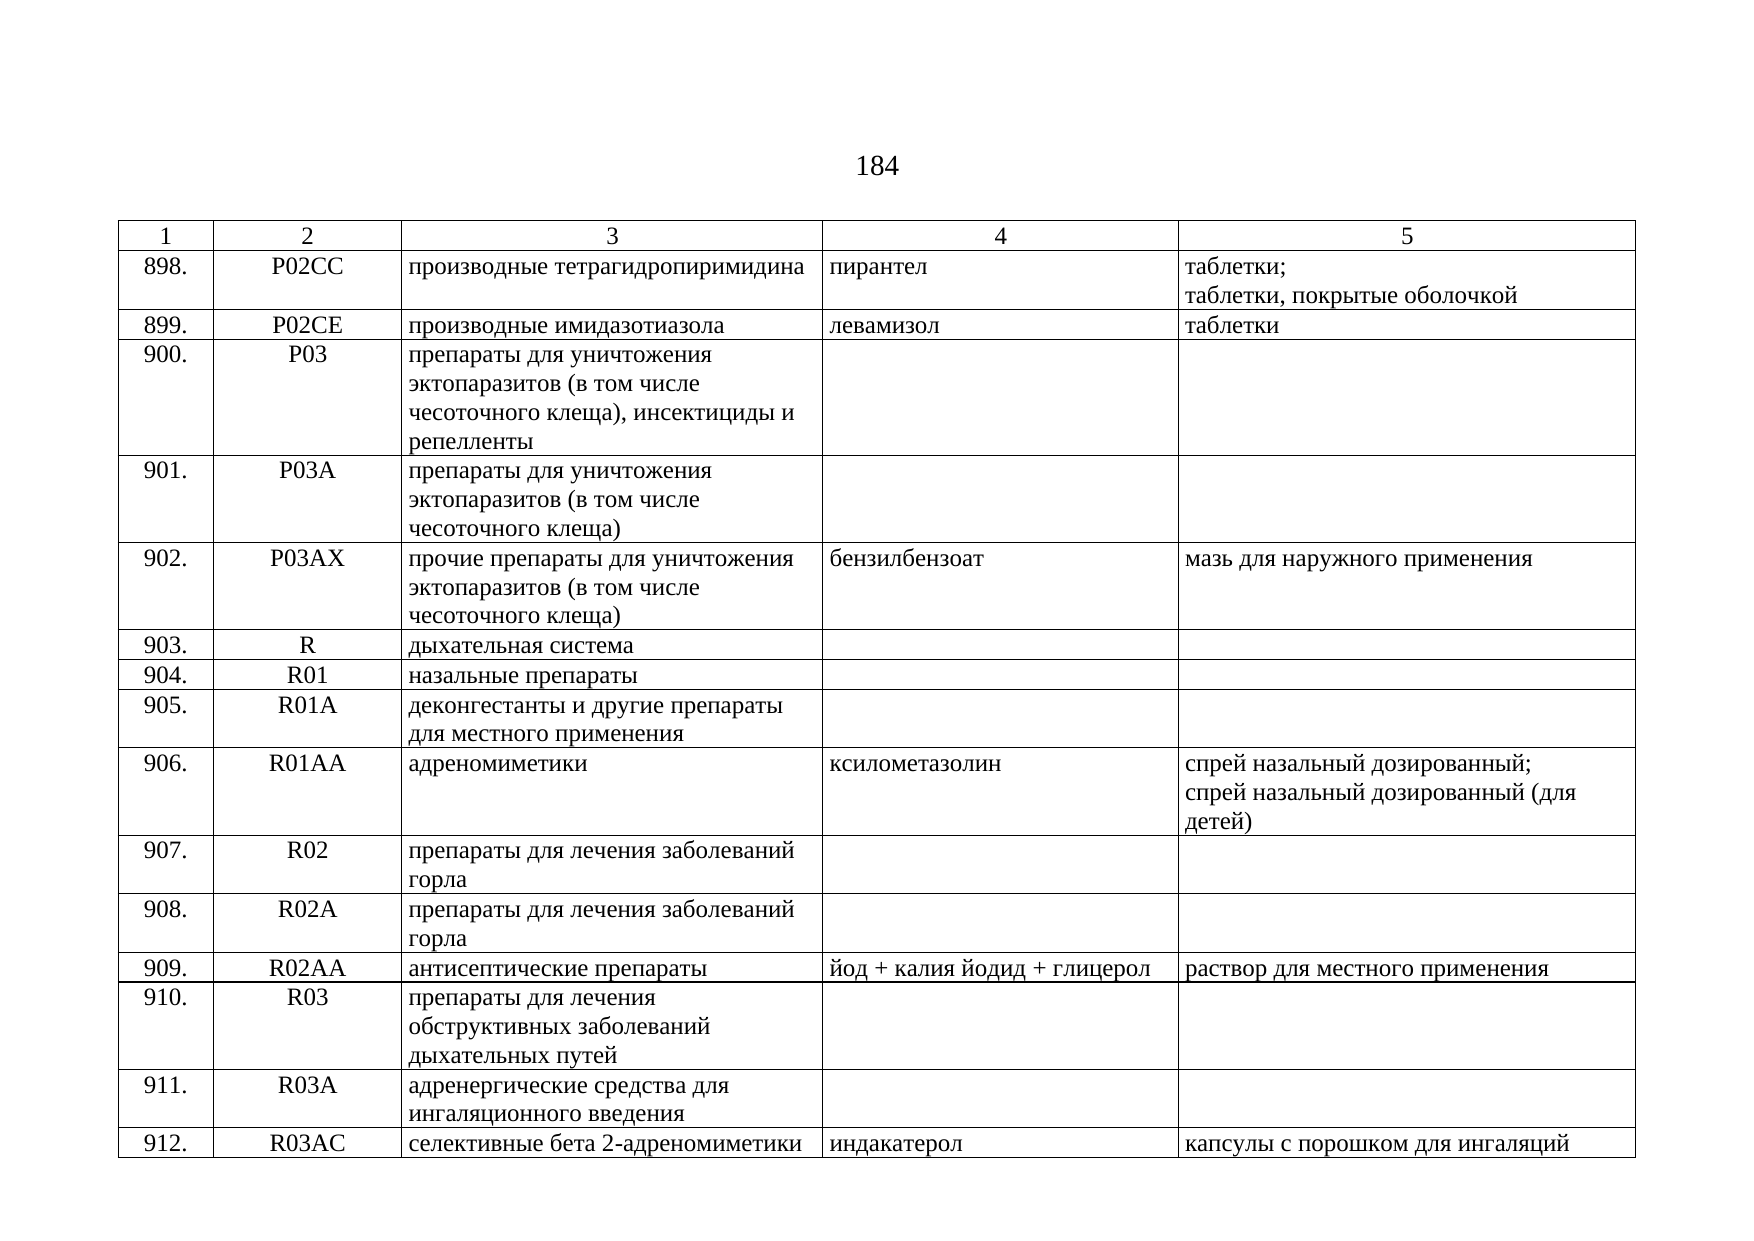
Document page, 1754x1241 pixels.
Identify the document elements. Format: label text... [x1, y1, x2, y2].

table_cell производные тетрагидропиримидина [402, 251, 822, 309]
table_cell P02CC [214, 251, 401, 309]
table_cell мазь для наружного применения [1179, 543, 1635, 629]
table_cell [119, 310, 213, 338]
table_cell [1179, 660, 1635, 689]
table_cell дыхательная система [402, 630, 822, 659]
table_header 4 [823, 221, 1178, 250]
table_cell [119, 660, 213, 689]
table_cell [119, 1070, 213, 1127]
table_cell [1179, 836, 1635, 893]
table_cell [1179, 690, 1635, 747]
table_header 1 [119, 221, 213, 250]
table_cell [1179, 894, 1635, 952]
table_cell бензилбензоат [823, 543, 1178, 629]
table_cell [823, 456, 1178, 542]
table_cell препараты для уничтожения эктопаразитов (в том числе чесоточного клеща) [402, 456, 822, 542]
table_cell [119, 630, 213, 659]
table_cell [823, 894, 1178, 952]
table_cell R01AA [214, 748, 401, 834]
table_header 2 [214, 221, 401, 250]
table_cell ксилометазолин [823, 748, 1178, 834]
table_cell [119, 543, 213, 629]
table_cell антисептические препараты [402, 953, 822, 981]
table_cell таблетки; таблетки, покрытые оболочкой [1179, 251, 1635, 309]
table_cell [823, 630, 1178, 659]
table_cell [1179, 340, 1635, 454]
table_cell [823, 340, 1178, 454]
table_cell спрей назальный дозированный; спрей назальный дозированный (для детей) [1179, 748, 1635, 834]
table_cell [823, 690, 1178, 747]
table_cell [1179, 456, 1635, 542]
table_cell левамизол [823, 310, 1178, 338]
table_header 5 [1179, 221, 1635, 250]
table_cell селективные бета 2‑адреномиметики [402, 1128, 822, 1157]
table_cell йод + калия йодид + глицерол [823, 953, 1178, 981]
table_cell R01A [214, 690, 401, 747]
table_cell R [214, 630, 401, 659]
table_cell [119, 983, 213, 1069]
table_cell R03A [214, 1070, 401, 1127]
table_cell препараты для уничтожения эктопаразитов (в том числе чесоточного клеща), инсектициды и репелленты [402, 340, 822, 454]
table_cell [119, 894, 213, 952]
table_cell прочие препараты для уничтожения эктопаразитов (в том числе чесоточного клеща) [402, 543, 822, 629]
table_cell R02AA [214, 953, 401, 981]
table_cell индакатерол [823, 1128, 1178, 1157]
table_cell R03 [214, 983, 401, 1069]
table_cell пирантел [823, 251, 1178, 309]
table_cell [119, 340, 213, 454]
table_cell деконгестанты и другие препараты для местного применения [402, 690, 822, 747]
table_cell [119, 251, 213, 309]
table_cell препараты для лечения заболеваний горла [402, 894, 822, 952]
table_cell производные имидазотиазола [402, 310, 822, 338]
table_cell P03A [214, 456, 401, 542]
table_cell [1179, 1070, 1635, 1127]
table_cell [1179, 630, 1635, 659]
table_cell P03 [214, 340, 401, 454]
table_cell [119, 456, 213, 542]
table_cell R01 [214, 660, 401, 689]
table_cell адреномиметики [402, 748, 822, 834]
table_cell адренергические средства для ингаляционного введения [402, 1070, 822, 1127]
table_header 3 [402, 221, 822, 250]
table_cell [119, 748, 213, 834]
table_cell R02A [214, 894, 401, 952]
table_cell [823, 983, 1178, 1069]
table_cell препараты для лечения обструктивных заболеваний дыхательных путей [402, 983, 822, 1069]
table_cell R03AC [214, 1128, 401, 1157]
table_cell R02 [214, 836, 401, 893]
table_cell раствор для местного применения [1179, 953, 1635, 981]
table_cell [1179, 983, 1635, 1069]
table_cell P03AX [214, 543, 401, 629]
table_cell [119, 836, 213, 893]
table_cell [823, 836, 1178, 893]
table_cell капсулы с порошком для ингаляций [1179, 1128, 1635, 1157]
table_cell [119, 1128, 213, 1157]
table_cell назальные препараты [402, 660, 822, 689]
table_cell P02CE [214, 310, 401, 338]
table_cell препараты для лечения заболеваний горла [402, 836, 822, 893]
table_cell [823, 1070, 1178, 1127]
table_cell [119, 953, 213, 981]
table_cell таблетки [1179, 310, 1635, 338]
table_cell [823, 660, 1178, 689]
table_cell [119, 690, 213, 747]
